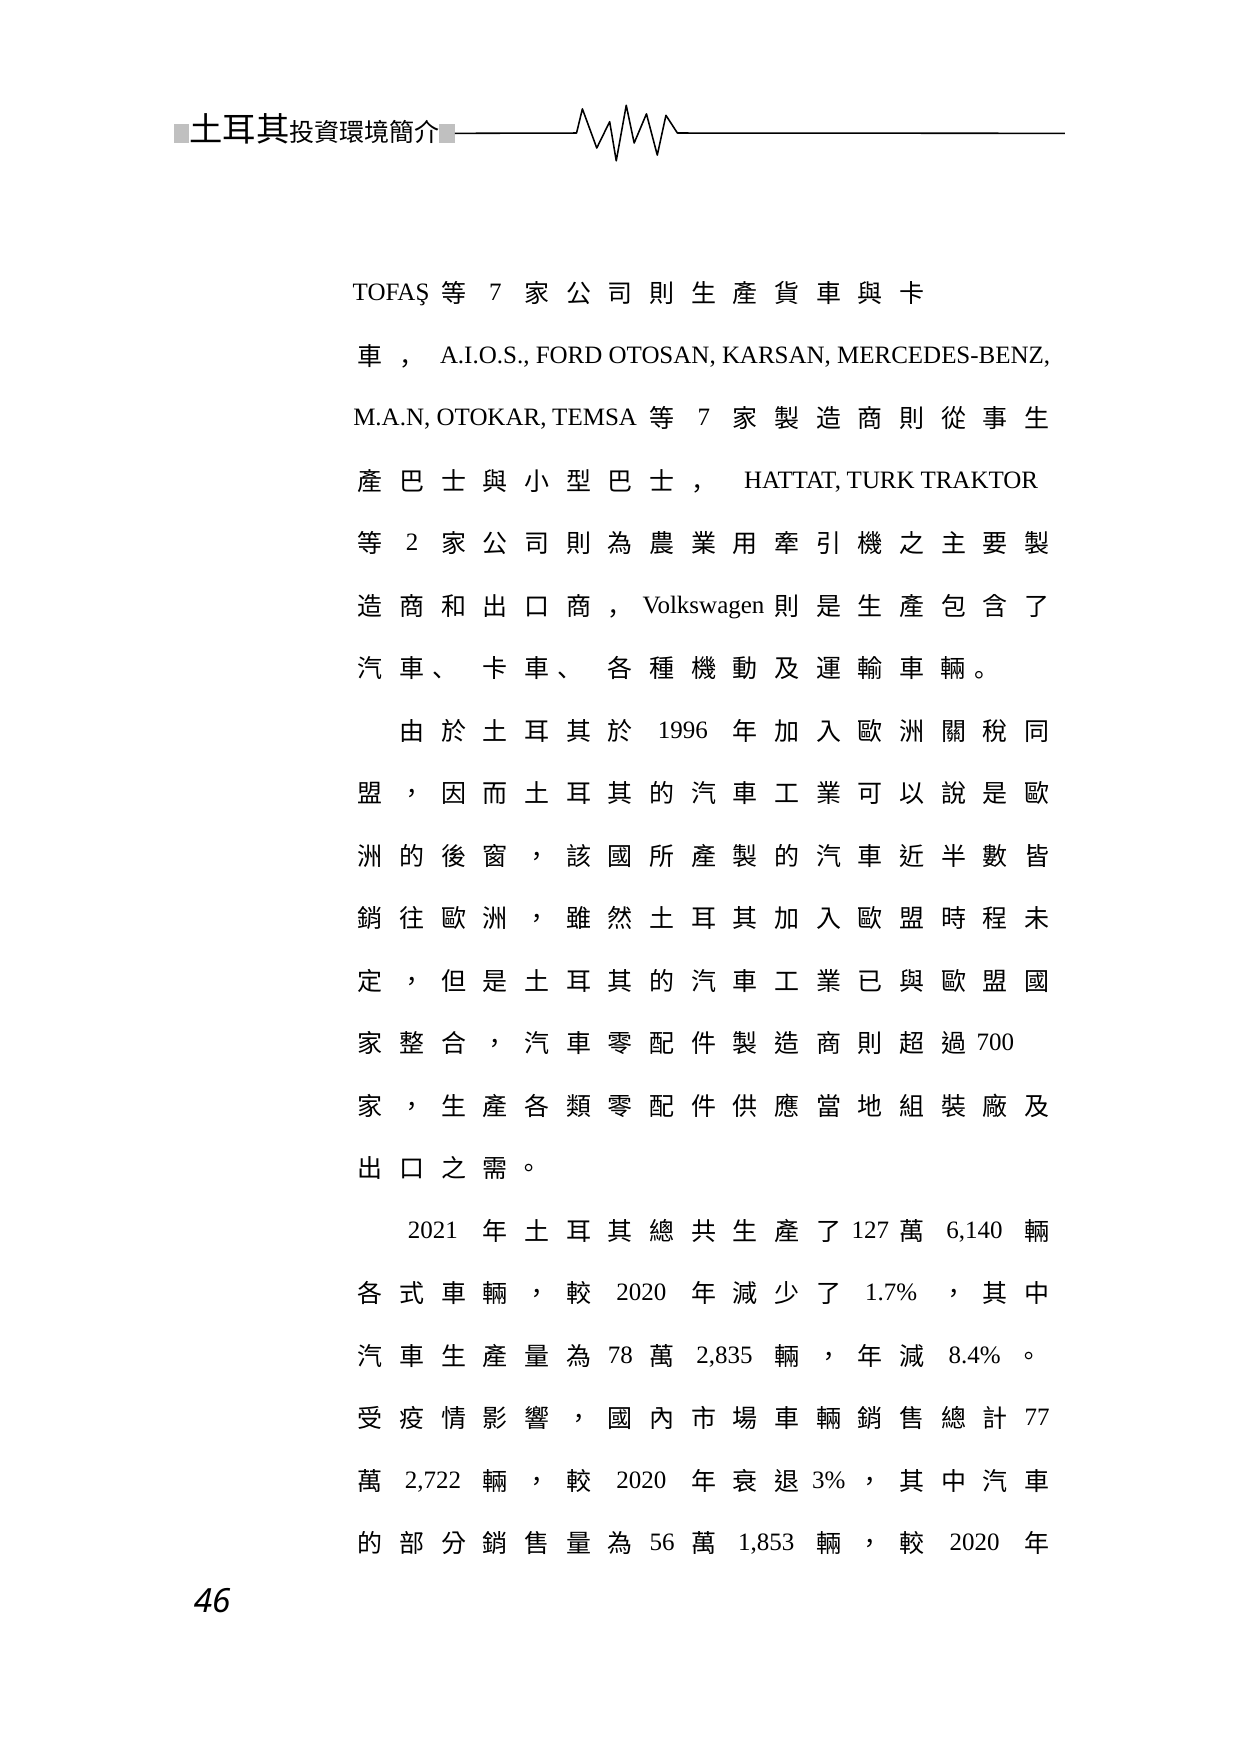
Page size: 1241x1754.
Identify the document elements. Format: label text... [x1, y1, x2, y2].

text 2021年土耳其總共生產了127萬6,140輛各式車輛，較2020年減少了1.7%，其中汽車生產量為78萬2,835輛，年減8.4%。受疫情影響，國內市場車輛銷售總計77萬2,722輛，較2020年衰退3%，其中汽車的部分銷售量為56萬1,853輛，較2020年 [330, 1188, 1058, 1563]
text TOFAŞ等7家公司則生產貨車與卡車，A.I.O.S., FORD OTOSAN, KARSAN, MERCEDES-BENZ, M.A.N, OTOKAR, TEMSA等7家製造商則從事生產巴士與小型巴士，HATTAT, TURK TRAKTOR等2家公司則為農業用牽引機之主要製造商和出口商，Volkswagen則是生產包含了汽車、卡車、各種機動及運輸車輛。 [330, 250, 1058, 688]
text 由於土耳其於1996年加入歐洲關稅同盟，因而土耳其的汽車工業可以說是歐洲的後窗，該國所產製的汽車近半數皆銷往歐洲，雖然土耳其加入歐盟時程未定，但是土耳其的汽車工業已與歐盟國家整合，汽車零配件製造商則超過700家，生產各類零配件供應當地組裝廠及出口之需。 [330, 688, 1058, 1188]
